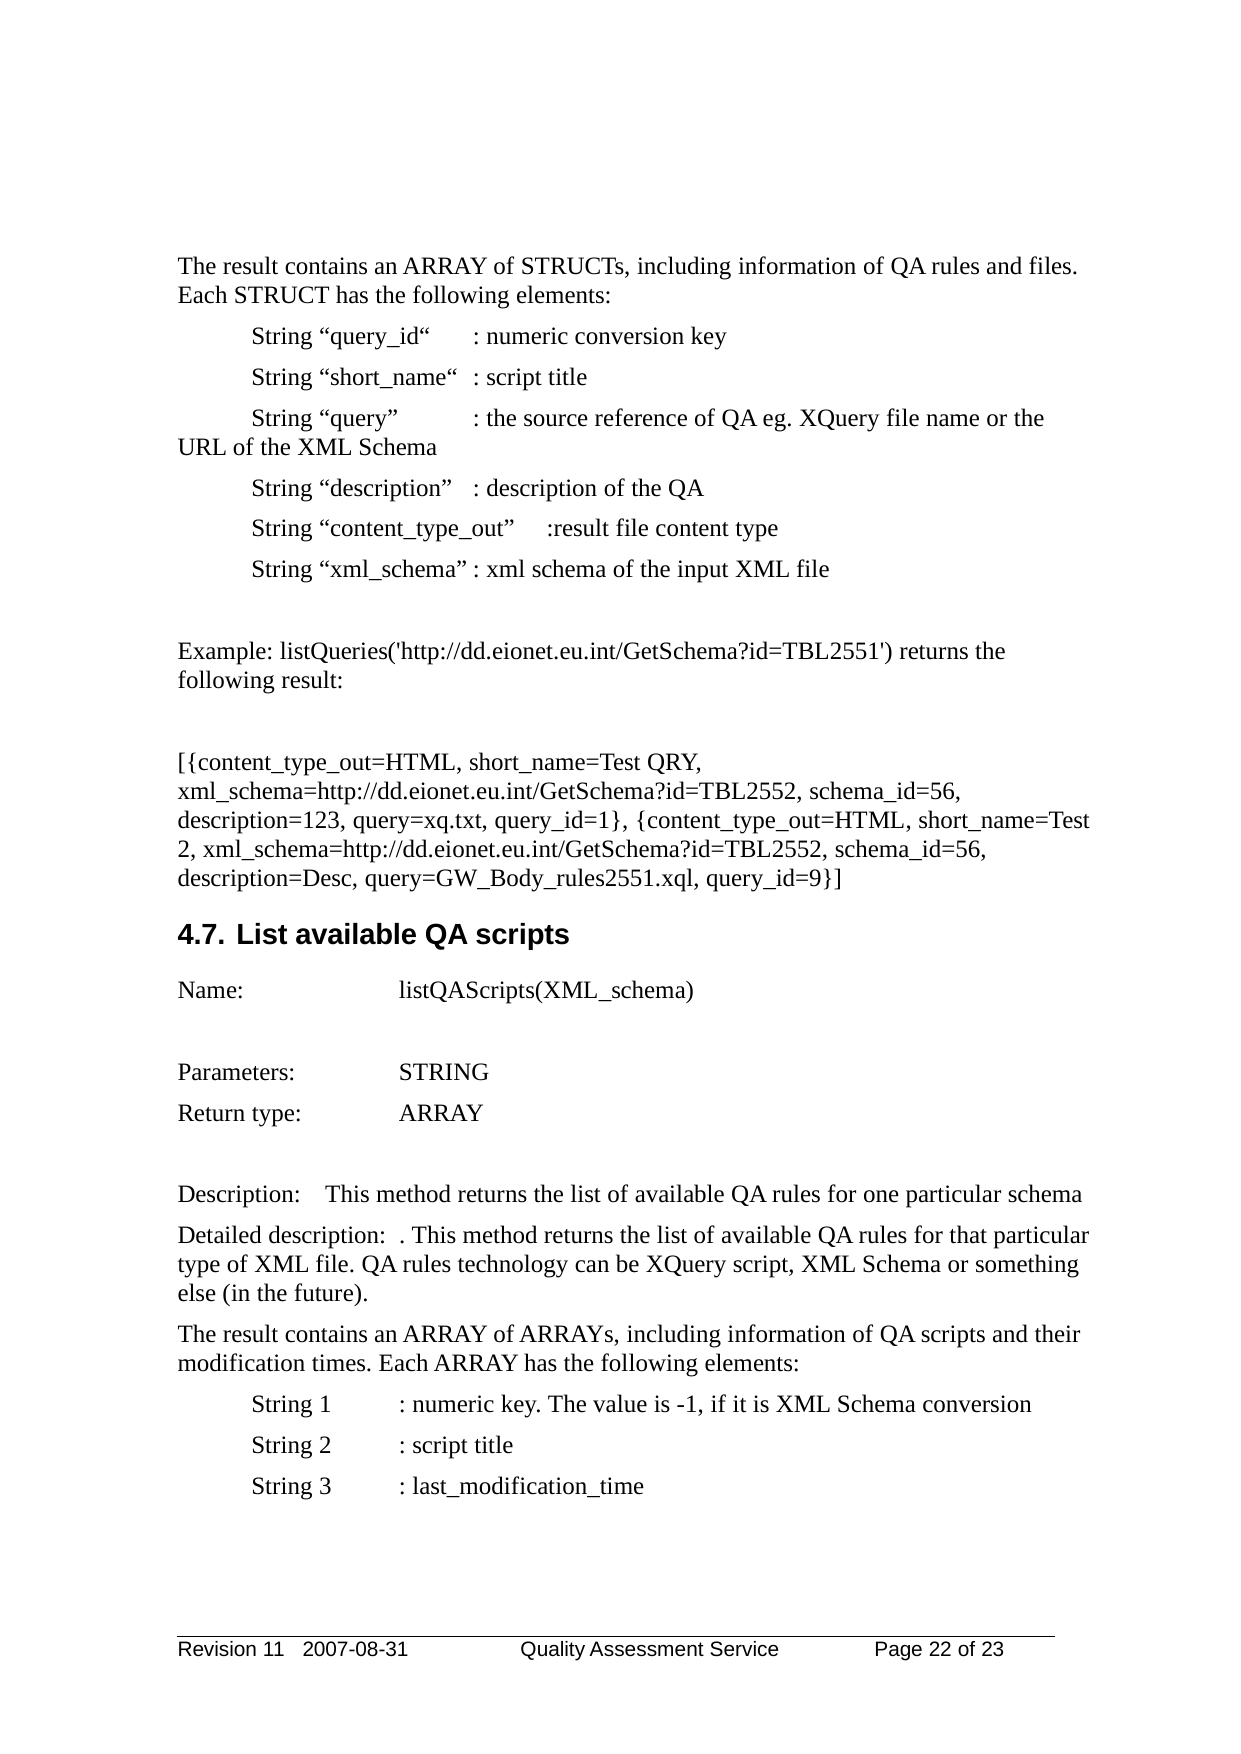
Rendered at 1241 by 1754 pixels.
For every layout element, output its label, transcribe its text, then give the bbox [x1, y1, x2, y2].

text Example: listQueries('http://dd.eionet.eu.int/GetSchema?id=TBL2551') returns the following result: [177, 636, 1092, 694]
text String 2 : script title [177, 1430, 1092, 1459]
text Detailed description: . This method returns the list of available QA rules for that particular type of XML file. QA rules technology can be XQuery script, XML Schema or something else (in the future). [177, 1220, 1092, 1307]
text The result contains an ARRAY of ARRAYs, including information of QA scripts and their modification times. Each ARRAY has the following elements: [177, 1319, 1092, 1377]
text The result contains an ARRAY of STRUCTs, including information of QA rules and files. Each STRUCT has the following elements: [177, 251, 1092, 309]
text Parameters: STRING [177, 1057, 1092, 1086]
text String 1 : numeric key. The value is -1, if it is XML Schema conversion [177, 1389, 1092, 1418]
text Name: listQAScripts(XML_schema) [177, 975, 1092, 1004]
subtitle List available QA scripts [177, 917, 1092, 950]
text String 3 : last_modification_time [177, 1471, 1092, 1499]
text String “query” : the source reference of QA eg. XQuery file name or the URL of the XML Schema [177, 403, 1092, 461]
text Description: This method returns the list of available QA rules for one particular schema [177, 1179, 1092, 1208]
text String “description” : description of the QA [177, 472, 1092, 502]
text String “xml_schema” : xml schema of the input XML file [177, 554, 1092, 583]
text String “short_name“ : script title [177, 362, 1092, 391]
text String “query_id“ : numeric conversion key [177, 321, 1092, 350]
text String “content_type_out” :result file content type [177, 513, 1092, 542]
text [{content_type_out=HTML, short_name=Test QRY, xml_schema=http://dd.eionet.eu.int/GetSchema?id=TBL2552, schema_id=56, description=123, query=xq.txt, query_id=1}, {content_type_out=HTML, short_name=Test 2, xml_schema=http://dd.eionet.eu.int/GetSchema?id=TBL2552, schema_id=56, description=Desc, query=GW_Body_rules2551.xql, query_id=9}] [177, 747, 1092, 892]
text Return type: ARRAY [177, 1097, 1092, 1127]
